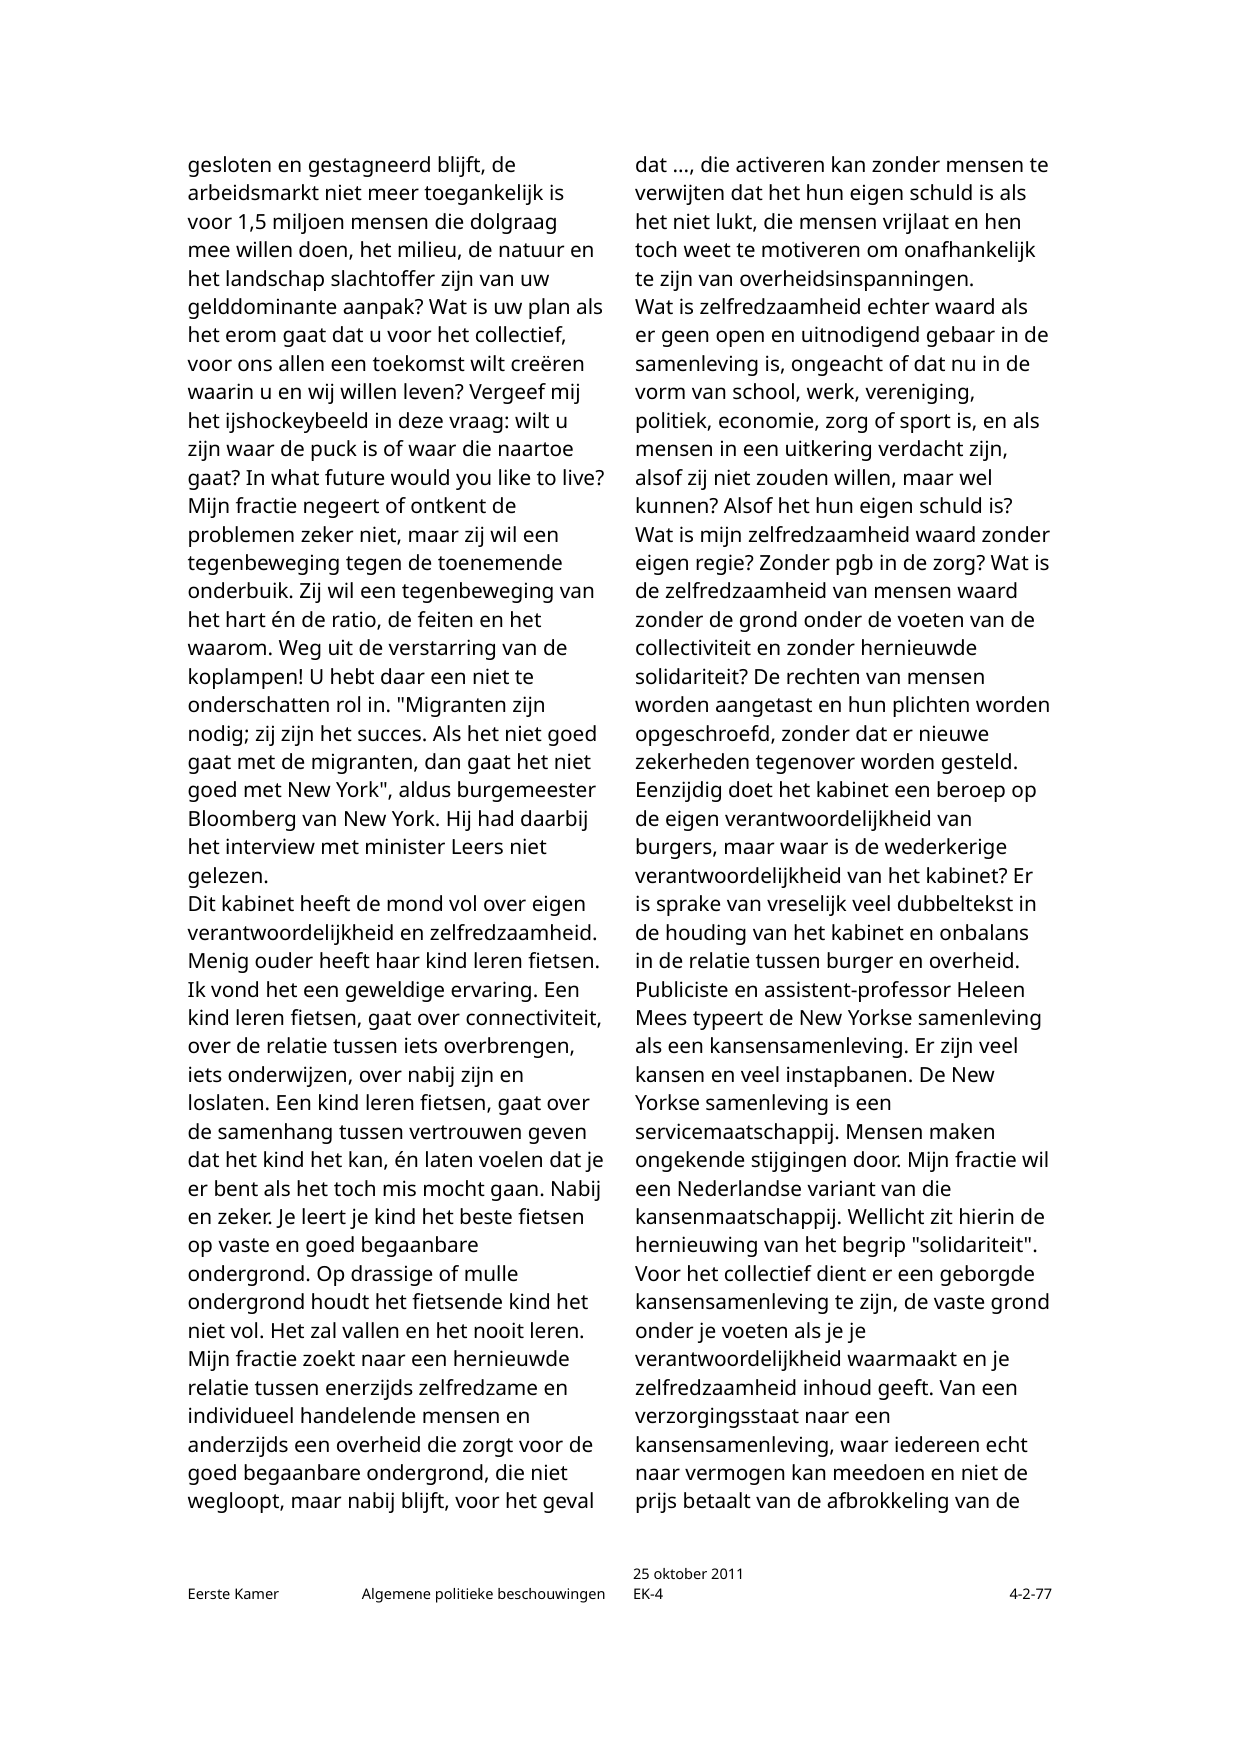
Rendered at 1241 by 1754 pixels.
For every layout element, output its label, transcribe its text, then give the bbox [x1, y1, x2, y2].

text Wat is zelfredzaamheid echter waard als er geen open en uitnodigend gebaar in de samenleving is, ongeacht of dat nu in de vorm van school, werk, vereniging, politiek, economie, zorg of sport is, en als mensen in een uitkering verdacht zijn, alsof zij niet zouden willen, maar wel kunnen? Alsof het hun eigen schuld is? Wat is mijn zelfredzaamheid waard zonder eigen regie? Zonder pgb in de zorg? Wat is de zelfredzaamheid van mensen waard zonder de grond onder de voeten van de collectiviteit en zonder hernieuwde solidariteit? De rechten van mensen worden aangetast en hun plichten worden opgeschroefd, zonder dat er nieuwe zekerheden tegenover worden gesteld. Eenzijdig doet het kabinet een beroep op de eigen verantwoordelijkheid van burgers, maar waar is de wederkerige verantwoordelijkheid van het kabinet? Er is sprake van vreselijk veel dubbeltekst in de houding van het kabinet en onbalans in de relatie tussen burger en overheid. [635, 292, 1053, 975]
text dat ..., die activeren kan zonder mensen te verwijten dat het hun eigen schuld is als het niet lukt, die mensen vrijlaat en hen toch weet te motiveren om onafhankelijk te zijn van overheidsinspanningen. [635, 150, 1053, 292]
text Publiciste en assistent-professor Heleen Mees typeert de New Yorkse samenleving als een kansensamenleving. Er zijn veel kansen en veel instapbanen. De New Yorkse samenleving is een servicemaatschappij. Mensen maken ongekende stijgingen door. Mijn fractie wil een Nederlandse variant van die kansenmaatschappij. Wellicht zit hierin de hernieuwing van het begrip "solidariteit". Voor het collectief dient er een geborgde kansensamenleving te zijn, de vaste grond onder je voeten als je je verantwoordelijkheid waarmaakt en je zelfredzaamheid inhoud geeft. Van een verzorgingsstaat naar een kansensamenleving, waar iedereen echt naar vermogen kan meedoen en niet de prijs betaalt van de afbrokkeling van de [635, 975, 1053, 1515]
text Mijn fractie negeert of ontkent de problemen zeker niet, maar zij wil een tegenbeweging tegen de toenemende onderbuik. Zij wil een tegenbeweging van het hart én de ratio, de feiten en het waarom. Weg uit de verstarring van de koplampen! U hebt daar een niet te onderschatten rol in. "Migranten zijn nodig; zij zijn het succes. Als het niet goed gaat met de migranten, dan gaat het niet goed met New York", aldus burgemeester Bloomberg van New York. Hij had daarbij het interview met minister Leers niet gelezen. [187, 491, 605, 889]
text gesloten en gestagneerd blijft, de arbeidsmarkt niet meer toegankelijk is voor 1,5 miljoen mensen die dolgraag mee willen doen, het milieu, de natuur en het landschap slachtoffer zijn van uw gelddominante aanpak? Wat is uw plan als het erom gaat dat u voor het collectief, voor ons allen een toekomst wilt creëren waarin u en wij willen leven? Vergeef mij het ijshockeybeeld in deze vraag: wilt u zijn waar de puck is of waar die naartoe gaat? In what future would you like to live? [187, 150, 605, 491]
text Mijn fractie zoekt naar een hernieuwde relatie tussen enerzijds zelfredzame en individueel handelende mensen en anderzijds een overheid die zorgt voor de goed begaanbare ondergrond, die niet wegloopt, maar nabij blijft, voor het geval [187, 1344, 605, 1515]
text Dit kabinet heeft de mond vol over eigen verantwoordelijkheid en zelfredzaamheid. Menig ouder heeft haar kind leren fietsen. Ik vond het een geweldige ervaring. Een kind leren fietsen, gaat over connectiviteit, over de relatie tussen iets overbrengen, iets onderwijzen, over nabij zijn en loslaten. Een kind leren fietsen, gaat over de samenhang tussen vertrouwen geven dat het kind het kan, én laten voelen dat je er bent als het toch mis mocht gaan. Nabij en zeker. Je leert je kind het beste fietsen op vaste en goed begaanbare ondergrond. Op drassige of mulle ondergrond houdt het fietsende kind het niet vol. Het zal vallen en het nooit leren. [187, 889, 605, 1344]
